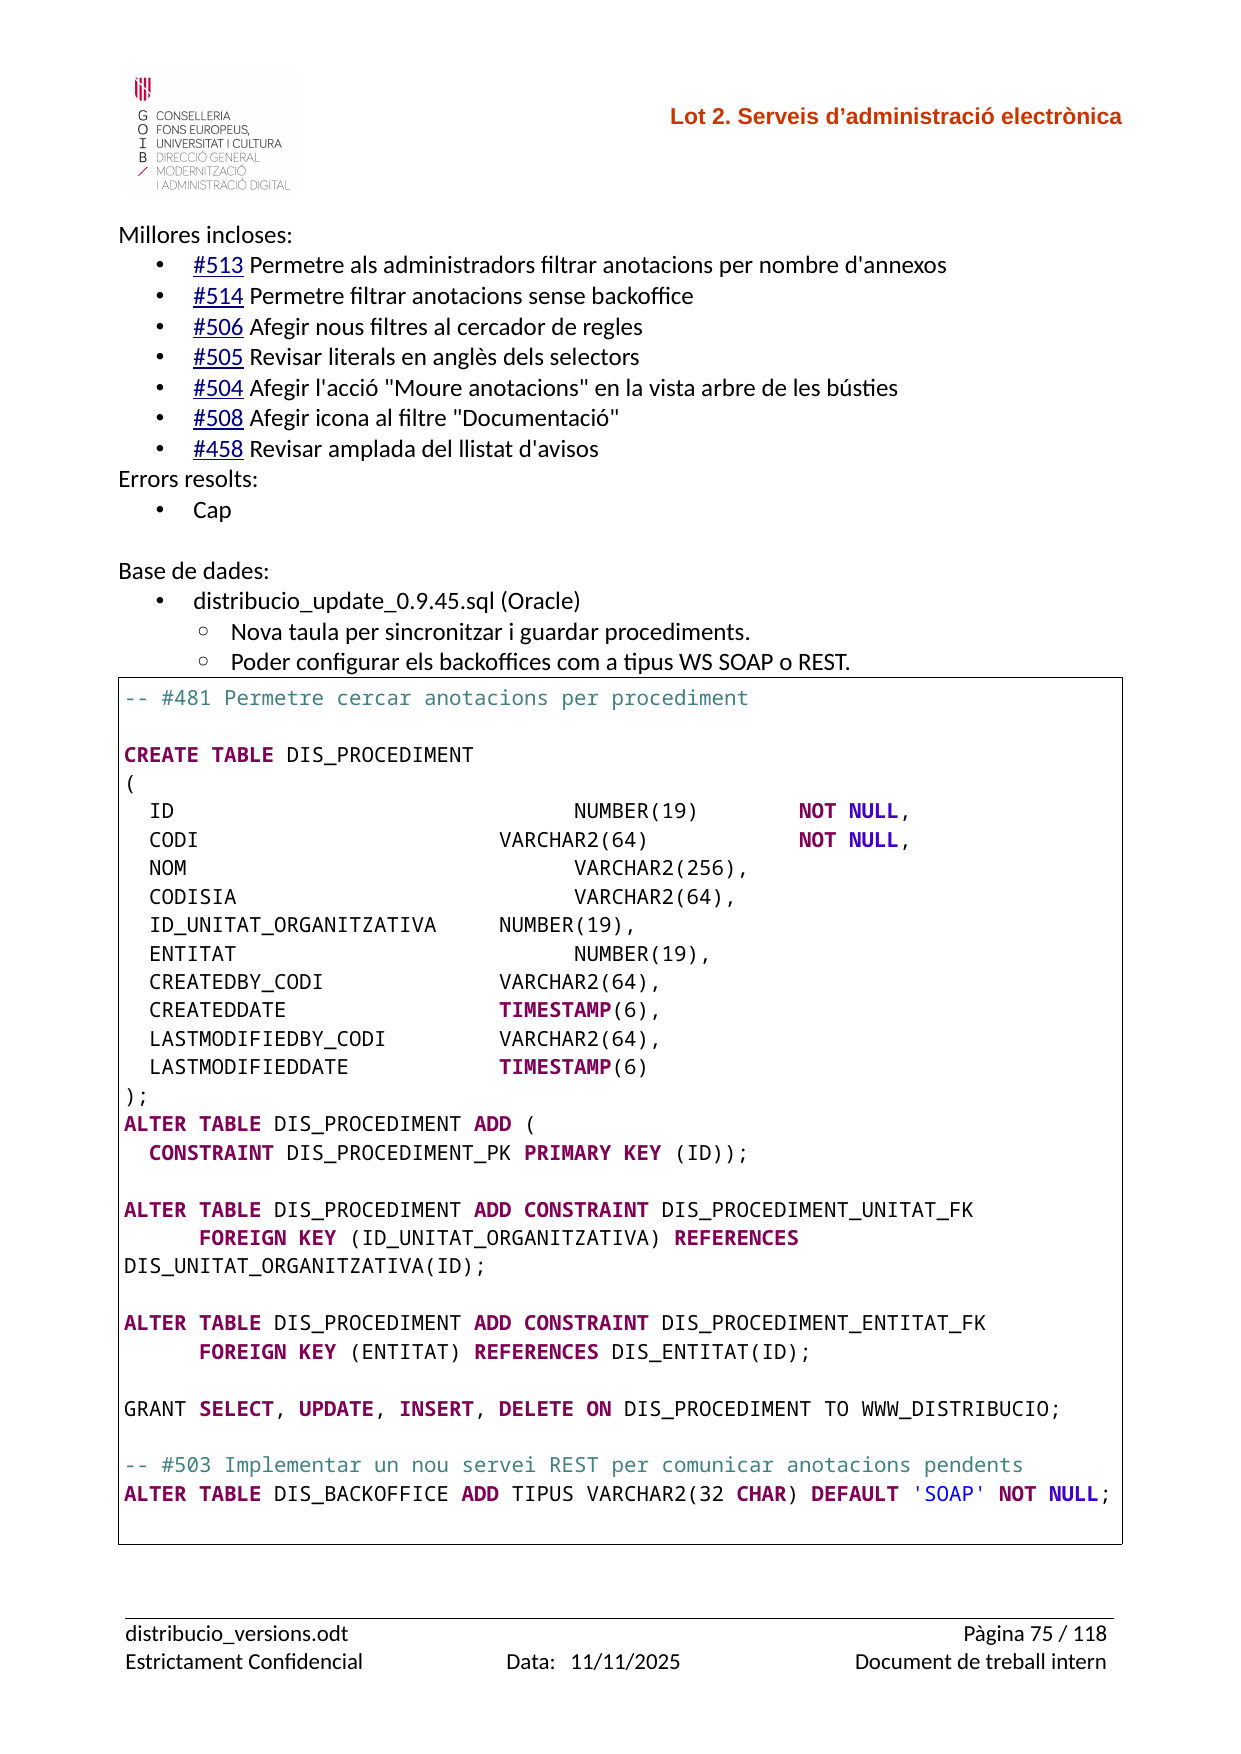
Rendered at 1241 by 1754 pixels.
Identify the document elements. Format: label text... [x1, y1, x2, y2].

text Base de dades: [118, 555, 1122, 585]
list #506 Afegir nous filtres al cercador de regles [156, 311, 1122, 341]
table_header -- #481 Permetre cercar anotacions per procediment CREATE TABLE DIS_PROCEDIMENT ( ID NUMBER(19) NOT NULL, CODI VARCHAR2(64) NOT NULL, NOM VARCHAR2(256), CODISIA VARCHAR2(64), ID_UNITAT_ORGANITZATIVA NUMBER(19), ENTITAT NUMBER(19), CREATEDBY_CODI VARCHAR2(64), CREATEDDATE TIMESTAMP(6), LASTMODIFIEDBY_CODI VARCHAR2(64), LASTMODIFIEDDATE TIMESTAMP(6) ); ALTER TABLE DIS_PROCEDIMENT ADD ( CONSTRAINT DIS_PROCEDIMENT_PK PRIMARY KEY (ID)); ALTER TABLE DIS_PROCEDIMENT ADD CONSTRAINT DIS_PROCEDIMENT_UNITAT_FK FOREIGN KEY (ID_UNITAT_ORGANITZATIVA) REFERENCES DIS_UNITAT_ORGANITZATIVA(ID); ALTER TABLE DIS_PROCEDIMENT ADD CONSTRAINT DIS_PROCEDIMENT_ENTITAT_FK FOREIGN KEY (ENTITAT) REFERENCES DIS_ENTITAT(ID); GRANT SELECT, UPDATE, INSERT, DELETE ON DIS_PROCEDIMENT TO WWW_DISTRIBUCIO; -- #503 Implementar un nou servei REST per comunicar anotacions pendents ALTER TABLE DIS_BACKOFFICE ADD TIPUS VARCHAR2(32 CHAR) DEFAULT 'SOAP' NOT NULL; [119, 678, 1122, 1544]
list #513 Permetre als administradors filtrar anotacions per nombre d'annexos [156, 250, 1122, 280]
text Errors resolts: [118, 463, 1122, 494]
list #505 Revisar literals en anglès dels selectors [156, 341, 1122, 372]
picture [126, 70, 299, 197]
list #458 Revisar amplada del llistat d'avisos [156, 433, 1122, 463]
list #514 Permetre filtrar anotacions sense backoffice [156, 280, 1122, 311]
list distribucio_update_0.9.45.sql (Oracle) [156, 585, 1122, 616]
list Cap [156, 494, 1122, 524]
text Millores incloses: [118, 219, 1122, 250]
list #508 Afegir icona al filtre "Documentació" [156, 402, 1122, 433]
list Poder configurar els backoffices com a tipus WS SOAP o REST. [193, 646, 1122, 677]
list #504 Afegir l'acció "Moure anotacions" en la vista arbre de les bústies [156, 372, 1122, 402]
list Nova taula per sincronitzar i guardar procediments. [193, 616, 1122, 646]
